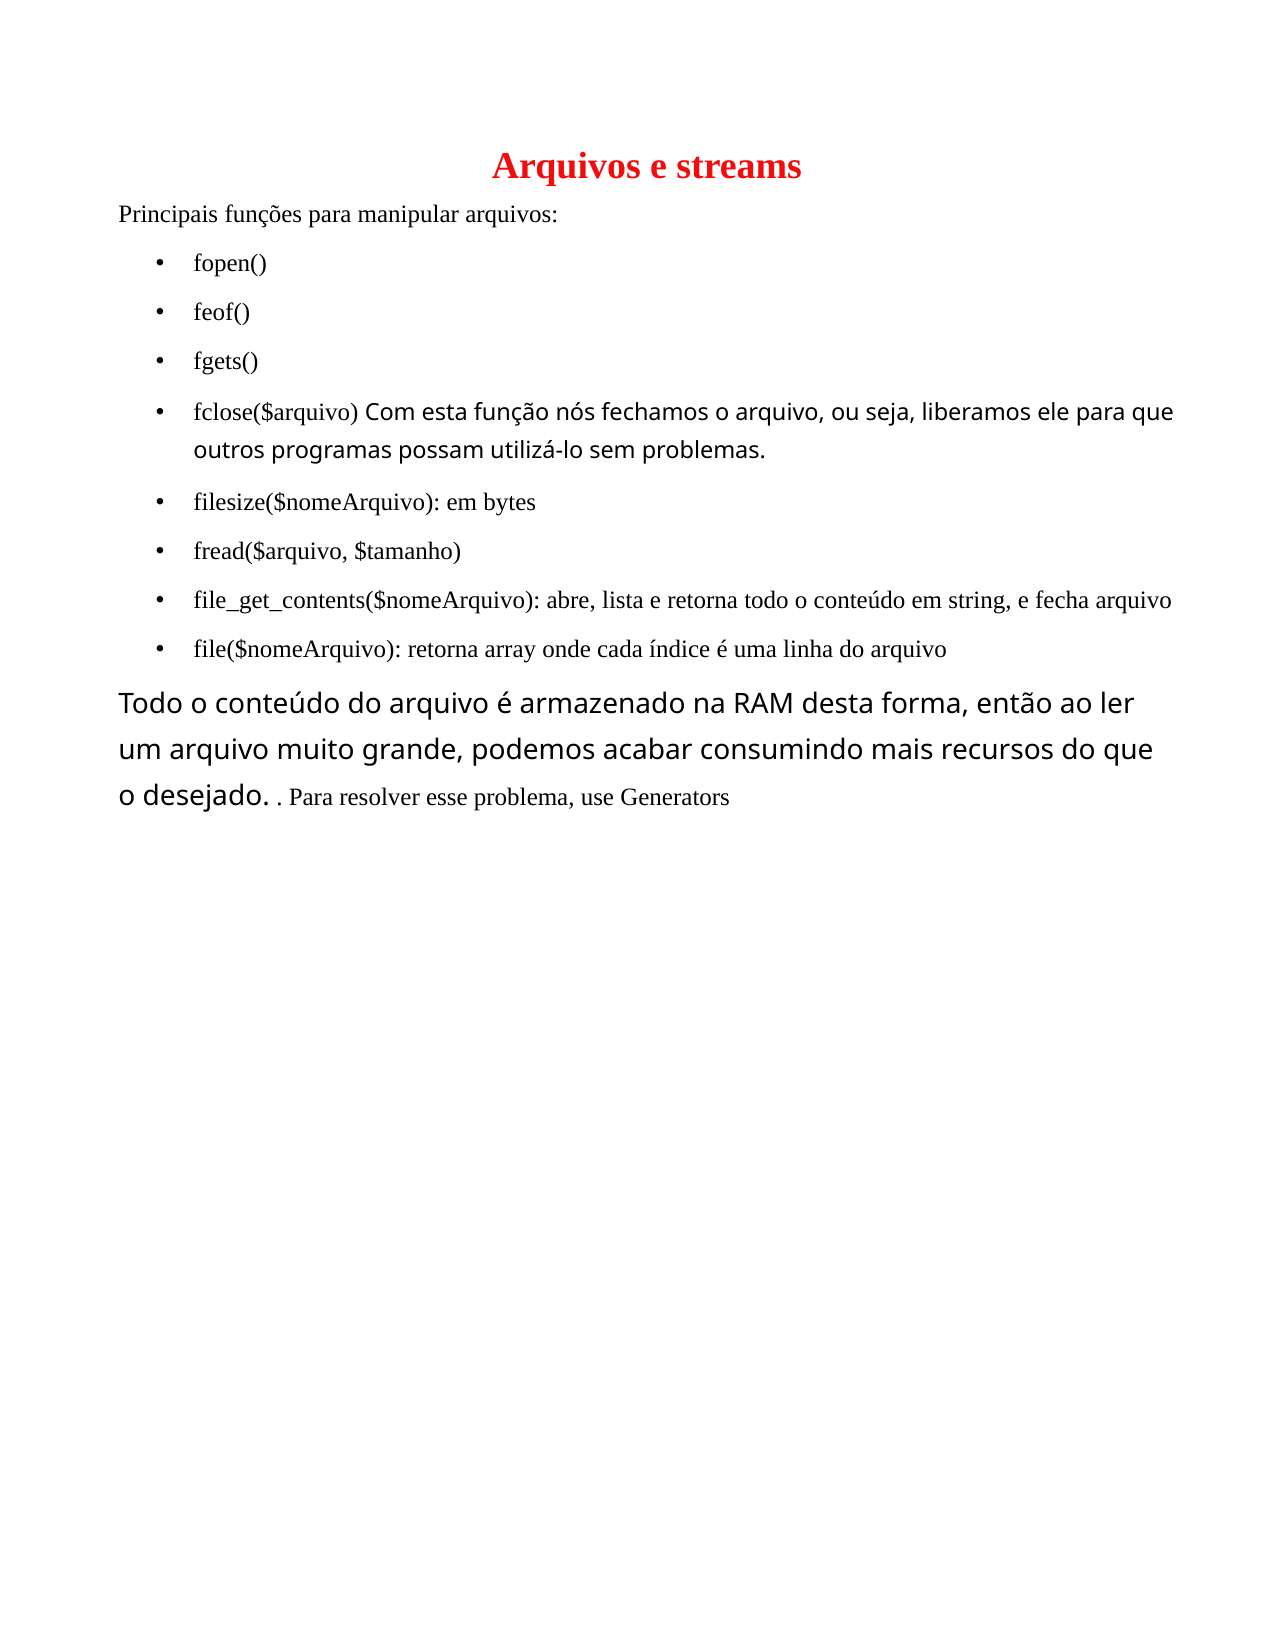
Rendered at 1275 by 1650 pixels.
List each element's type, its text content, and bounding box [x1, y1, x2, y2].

list filesize($nomeArquivo): em bytes [156, 487, 1175, 516]
list feof() [156, 297, 1175, 326]
list fclose($arquivo) Com esta função nós fechamos o arquivo, ou seja, liberamos ele para que outros programas possam utilizá-lo sem problemas. [156, 396, 1175, 466]
list file_get_contents($nomeArquivo): abre, lista e retorna todo o conteúdo em string, e fecha arquivo [156, 585, 1175, 614]
subtitle Arquivos e streams [118, 143, 1175, 187]
list fopen() [156, 248, 1175, 277]
text Principais funções para manipular arquivos: [118, 199, 1175, 228]
list fgets() [156, 346, 1175, 375]
list fread($arquivo, $tamanho) [156, 536, 1175, 564]
list file($nomeArquivo): retorna array onde cada índice é uma linha do arquivo [156, 634, 1175, 663]
text Todo o conteúdo do arquivo é armazenado na RAM desta forma, então ao ler um arquivo muito grande, podemos acabar consumindo mais recursos do que o desejado. . Para resolver esse problema, use Generators [118, 683, 1175, 813]
